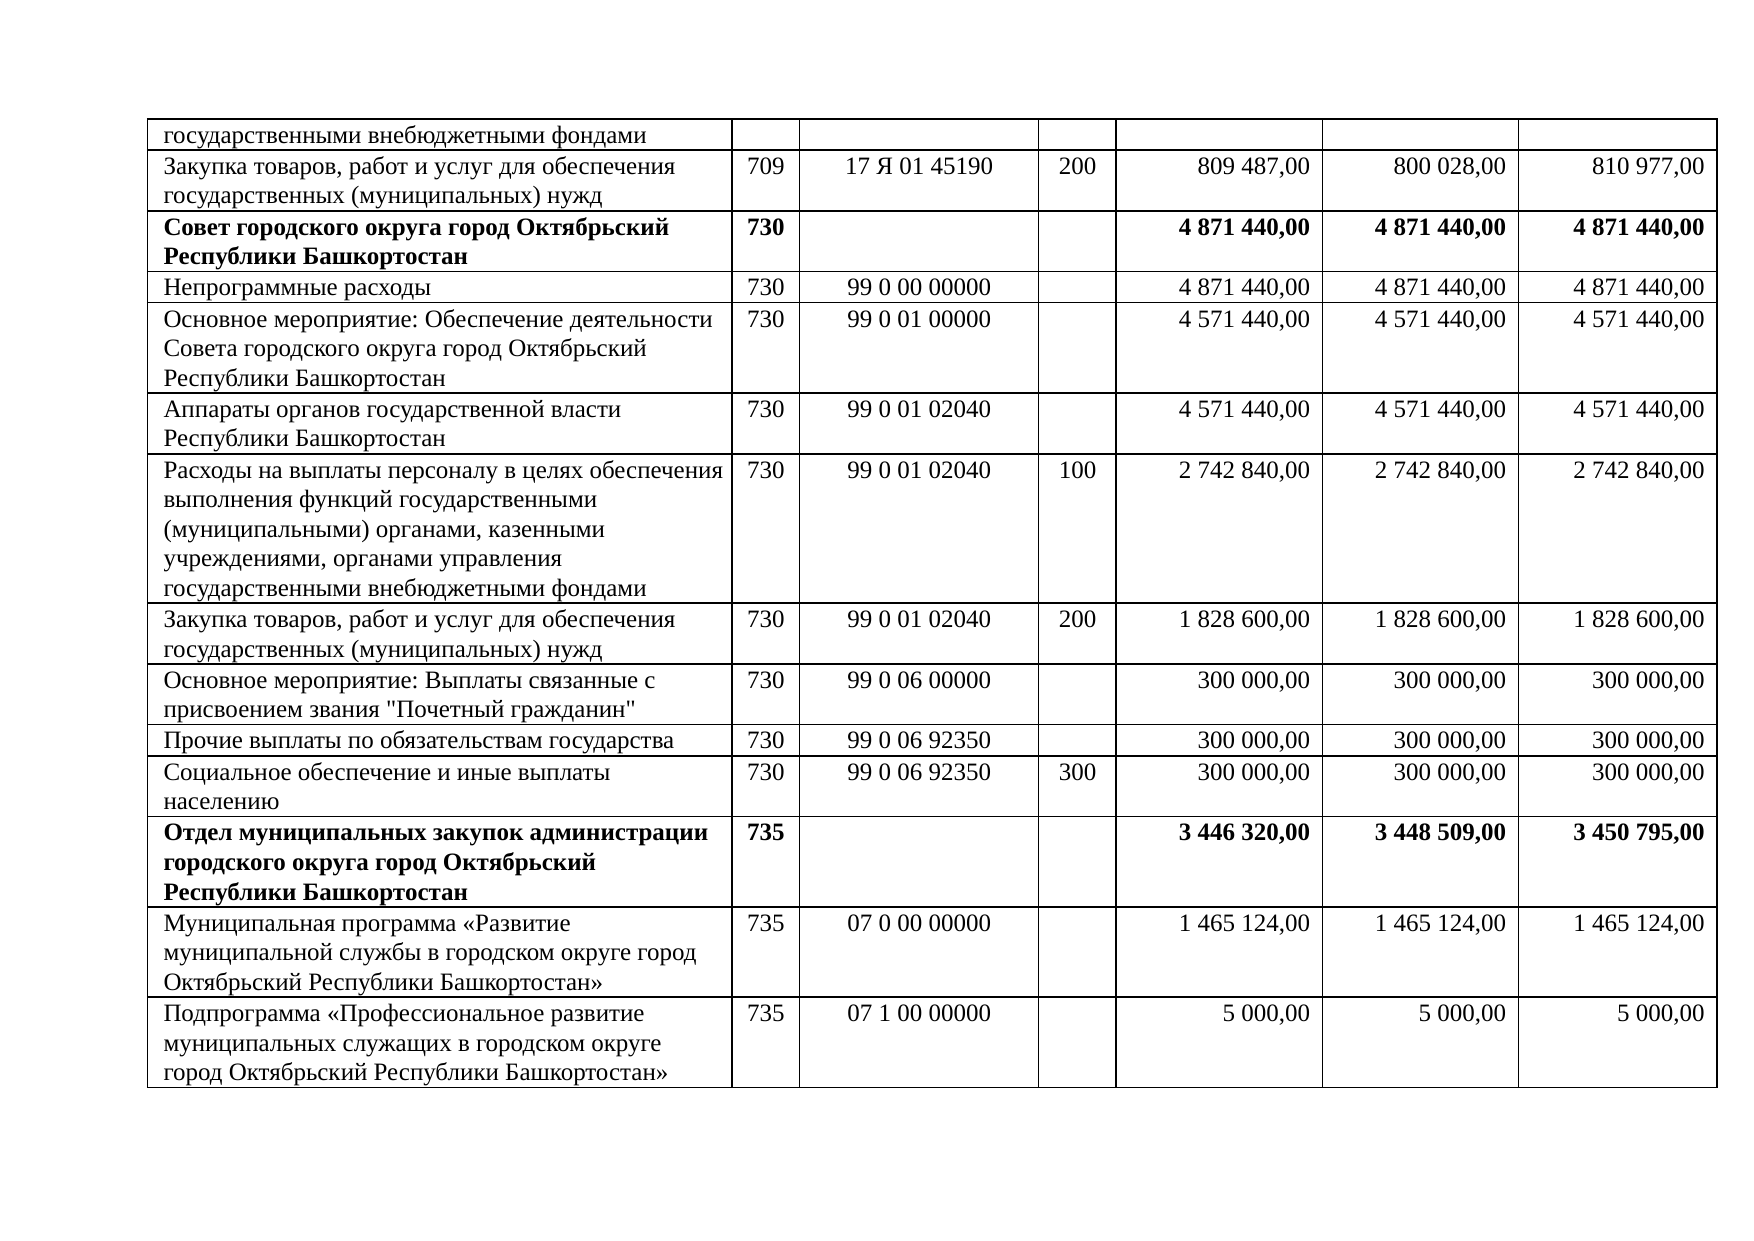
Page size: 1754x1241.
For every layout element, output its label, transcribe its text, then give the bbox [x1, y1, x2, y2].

table_cell Аппараты органов государственной власти Республики Башкортостан [148, 394, 731, 453]
table_cell 4 871 440,00 [1519, 272, 1716, 302]
table_cell [800, 817, 1038, 906]
table_cell [1039, 817, 1115, 906]
table_cell 4 871 440,00 [1323, 272, 1518, 302]
table_cell 730 [733, 394, 799, 453]
table_cell 200 [1039, 604, 1115, 663]
table_cell 300 000,00 [1519, 757, 1716, 816]
table_cell Закупка товаров, работ и услуг для обеспечения государственных (муниципальных) нужд [148, 604, 731, 663]
table_cell Социальное обеспечение и иные выплаты населению [148, 757, 731, 816]
table_cell 300 000,00 [1117, 757, 1322, 816]
table_cell 730 [733, 725, 799, 755]
table_cell 735 [733, 908, 799, 996]
table_cell государственными внебюджетными фондами [148, 120, 731, 149]
table_cell 2 742 840,00 [1519, 455, 1716, 602]
table_cell 730 [733, 303, 799, 392]
table_cell [1519, 120, 1716, 149]
table_cell 730 [733, 272, 799, 302]
table_cell 300 000,00 [1519, 725, 1716, 755]
table_cell 99 0 01 00000 [800, 303, 1038, 392]
table_cell Непрограммные расходы [148, 272, 731, 302]
table_cell [1039, 212, 1115, 271]
table_cell 810 977,00 [1519, 151, 1716, 210]
table_cell 4 871 440,00 [1117, 272, 1322, 302]
table_cell 4 571 440,00 [1323, 394, 1518, 453]
table_cell Основное мероприятие: Выплаты связанные с присвоением звания "Почетный гражданин" [148, 665, 731, 724]
table_cell 300 000,00 [1323, 725, 1518, 755]
table_cell 99 0 06 00000 [800, 665, 1038, 724]
table_cell 99 0 00 00000 [800, 272, 1038, 302]
table_cell 100 [1039, 455, 1115, 602]
table_cell Отдел муниципальных закупок администрации городского округа город Октябрьский Республики Башкортостан [148, 817, 731, 906]
table_cell 730 [733, 455, 799, 602]
table_cell [1039, 908, 1115, 996]
table_cell 99 0 01 02040 [800, 394, 1038, 453]
table_cell 1 828 600,00 [1519, 604, 1716, 663]
table_cell 735 [733, 998, 799, 1087]
table_cell [1039, 725, 1115, 755]
table_cell [1039, 120, 1115, 149]
table_cell 300 000,00 [1323, 757, 1518, 816]
table_cell 4 871 440,00 [1323, 212, 1518, 271]
table_cell 1 828 600,00 [1117, 604, 1322, 663]
table_cell Расходы на выплаты персоналу в целях обеспечения выполнения функций государственными (муниципальными) органами, казенными учреждениями, органами управления государственными внебюджетными фондами [148, 455, 731, 602]
table_cell 99 0 01 02040 [800, 455, 1038, 602]
table_cell 4 571 440,00 [1117, 303, 1322, 392]
table_cell 5 000,00 [1323, 998, 1518, 1087]
table_cell 300 [1039, 757, 1115, 816]
table_cell [1039, 272, 1115, 302]
table_cell Закупка товаров, работ и услуг для обеспечения государственных (муниципальных) нужд [148, 151, 731, 210]
table_cell 5 000,00 [1519, 998, 1716, 1087]
table_cell Совет городского округа город Октябрьский Республики Башкортостан [148, 212, 731, 271]
table_cell 4 571 440,00 [1323, 303, 1518, 392]
table_cell 1 465 124,00 [1323, 908, 1518, 996]
table_cell [1039, 303, 1115, 392]
table_cell 300 000,00 [1117, 665, 1322, 724]
table_cell 300 000,00 [1519, 665, 1716, 724]
table_cell [800, 120, 1038, 149]
table_cell 99 0 06 92350 [800, 725, 1038, 755]
table_cell 4 571 440,00 [1519, 303, 1716, 392]
table_cell Муниципальная программа «Развитие муниципальной службы в городском округе город Октябрьский Республики Башкортостан» [148, 908, 731, 996]
table_cell [800, 212, 1038, 271]
table_cell 300 000,00 [1323, 665, 1518, 724]
table_cell [1039, 394, 1115, 453]
table_cell 200 [1039, 151, 1115, 210]
table_cell 4 571 440,00 [1519, 394, 1716, 453]
table_cell 4 571 440,00 [1117, 394, 1322, 453]
table_cell 735 [733, 817, 799, 906]
table_cell 730 [733, 665, 799, 724]
table_cell 4 871 440,00 [1519, 212, 1716, 271]
table_cell 99 0 06 92350 [800, 757, 1038, 816]
table_cell 4 871 440,00 [1117, 212, 1322, 271]
table_cell 300 000,00 [1117, 725, 1322, 755]
table_cell Прочие выплаты по обязательствам государства [148, 725, 731, 755]
table_cell 1 465 124,00 [1519, 908, 1716, 996]
table_cell [1117, 120, 1322, 149]
table_cell 99 0 01 02040 [800, 604, 1038, 663]
table_cell [1039, 998, 1115, 1087]
table_cell 5 000,00 [1117, 998, 1322, 1087]
table_cell 17 Я 01 45190 [800, 151, 1038, 210]
table_cell [1323, 120, 1518, 149]
table_cell 07 1 00 00000 [800, 998, 1038, 1087]
table_cell 809 487,00 [1117, 151, 1322, 210]
table_cell 3 450 795,00 [1519, 817, 1716, 906]
table_cell 709 [733, 151, 799, 210]
table_cell 2 742 840,00 [1323, 455, 1518, 602]
table_cell 3 448 509,00 [1323, 817, 1518, 906]
table_cell 2 742 840,00 [1117, 455, 1322, 602]
table_cell Основное мероприятие: Обеспечение деятельности Совета городского округа город Октябрьский Республики Башкортостан [148, 303, 731, 392]
table_cell 730 [733, 604, 799, 663]
table_cell 800 028,00 [1323, 151, 1518, 210]
table_cell 730 [733, 757, 799, 816]
table_cell 3 446 320,00 [1117, 817, 1322, 906]
table_cell 730 [733, 212, 799, 271]
table_cell Подпрограмма «Профессиональное развитие муниципальных служащих в городском округе город Октябрьский Республики Башкортостан» [148, 998, 731, 1087]
table_cell [1039, 665, 1115, 724]
table_cell [733, 120, 799, 149]
table_cell 07 0 00 00000 [800, 908, 1038, 996]
table_cell 1 465 124,00 [1117, 908, 1322, 996]
table_cell 1 828 600,00 [1323, 604, 1518, 663]
